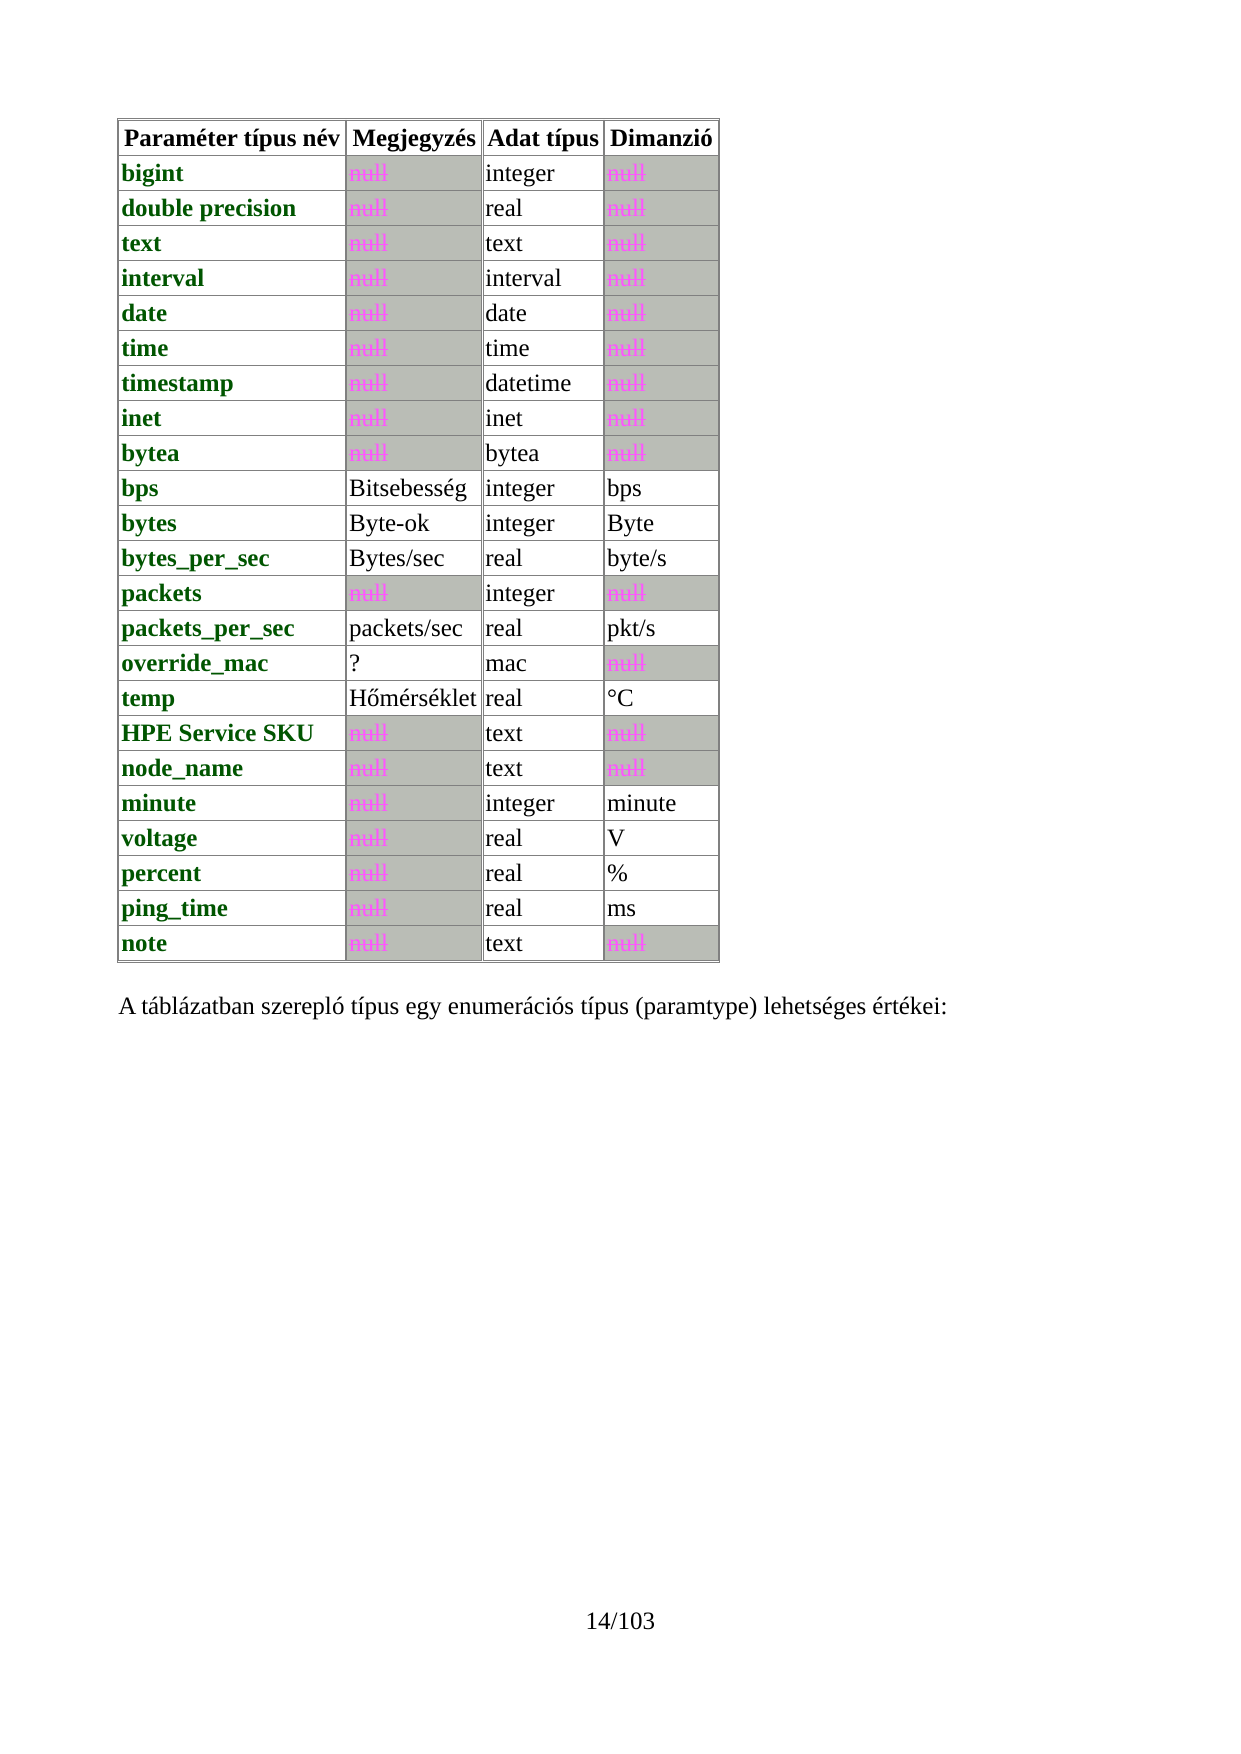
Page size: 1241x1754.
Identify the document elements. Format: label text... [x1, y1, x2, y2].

table_cell real [484, 191, 603, 225]
table_cell ms [605, 891, 718, 925]
table_cell null [347, 821, 481, 855]
table_cell percent [119, 856, 345, 890]
table_cell packets/sec [347, 611, 481, 645]
table_cell null [347, 926, 481, 960]
table_cell integer [484, 576, 603, 610]
table_cell bytes_per_sec [119, 541, 345, 575]
table_header Paraméter típus név [119, 121, 345, 155]
table_cell null [347, 891, 481, 925]
table_cell inet [484, 401, 603, 435]
table_cell Byte [605, 506, 718, 540]
table_cell null [347, 296, 481, 330]
table_cell real [484, 821, 603, 855]
table_header Dimanzió [605, 121, 718, 155]
table_cell voltage [119, 821, 345, 855]
table_cell integer [484, 786, 603, 820]
table_cell Hőmérséklet [347, 681, 481, 715]
table_cell byte/s [605, 541, 718, 575]
table_cell real [484, 856, 603, 890]
table_cell null [605, 261, 718, 295]
table_cell Bitsebesség [347, 471, 481, 505]
table_cell real [484, 681, 603, 715]
table_cell pkt/s [605, 611, 718, 645]
table_cell real [484, 891, 603, 925]
table_cell null [347, 751, 481, 785]
table_cell Bytes/sec [347, 541, 481, 575]
table_cell time [484, 331, 603, 365]
table_cell null [347, 786, 481, 820]
table_cell null [605, 576, 718, 610]
table_cell text [484, 226, 603, 260]
table_cell real [484, 541, 603, 575]
table_cell interval [119, 261, 345, 295]
table_cell integer [484, 156, 603, 190]
table_cell bytea [119, 436, 345, 470]
table_cell null [347, 156, 481, 190]
table_cell text [484, 751, 603, 785]
table_cell null [347, 331, 481, 365]
table_cell date [119, 296, 345, 330]
table_cell bytes [119, 506, 345, 540]
table_cell minute [605, 786, 718, 820]
table_cell null [605, 751, 718, 785]
table_cell null [605, 926, 718, 960]
table_cell null [347, 261, 481, 295]
table_cell bigint [119, 156, 345, 190]
table_cell bps [119, 471, 345, 505]
table_cell inet [119, 401, 345, 435]
table_cell null [347, 576, 481, 610]
table_cell temp [119, 681, 345, 715]
table_cell timestamp [119, 366, 345, 400]
table_cell node_name [119, 751, 345, 785]
table_cell bytea [484, 436, 603, 470]
table_header Adat típus [484, 121, 603, 155]
table_cell real [484, 611, 603, 645]
table_cell null [605, 226, 718, 260]
table_cell packets_per_sec [119, 611, 345, 645]
table_cell null [605, 296, 718, 330]
table_cell text [119, 226, 345, 260]
table_cell null [605, 646, 718, 680]
table_cell note [119, 926, 345, 960]
table_cell % [605, 856, 718, 890]
table_cell text [484, 926, 603, 960]
table_cell null [347, 226, 481, 260]
table_cell integer [484, 471, 603, 505]
table_cell ? [347, 646, 481, 680]
table_cell bps [605, 471, 718, 505]
table_cell null [347, 401, 481, 435]
table_cell °C [605, 681, 718, 715]
table_cell null [347, 191, 481, 225]
table_cell time [119, 331, 345, 365]
table_cell null [605, 436, 718, 470]
table_cell interval [484, 261, 603, 295]
table_cell date [484, 296, 603, 330]
table_cell datetime [484, 366, 603, 400]
table_cell null [605, 401, 718, 435]
table_cell HPE Service SKU [119, 716, 345, 750]
table_header Megjegyzés [347, 121, 481, 155]
table_cell null [347, 856, 481, 890]
table_cell text [484, 716, 603, 750]
table_cell double precision [119, 191, 345, 225]
table_cell override_mac [119, 646, 345, 680]
table_cell minute [119, 786, 345, 820]
table_cell mac [484, 646, 603, 680]
table_cell null [605, 156, 718, 190]
table_cell null [347, 716, 481, 750]
table_cell ping_time [119, 891, 345, 925]
table_cell null [347, 436, 481, 470]
text A táblázatban szerepló típus egy enumerációs típus (paramtype) lehetséges értékei: [118, 991, 1122, 1019]
table_cell V [605, 821, 718, 855]
table_cell null [605, 366, 718, 400]
table_cell Byte-ok [347, 506, 481, 540]
table_cell null [605, 331, 718, 365]
table_cell null [347, 366, 481, 400]
table_cell packets [119, 576, 345, 610]
table_cell null [605, 191, 718, 225]
table_cell integer [484, 506, 603, 540]
table_cell null [605, 716, 718, 750]
